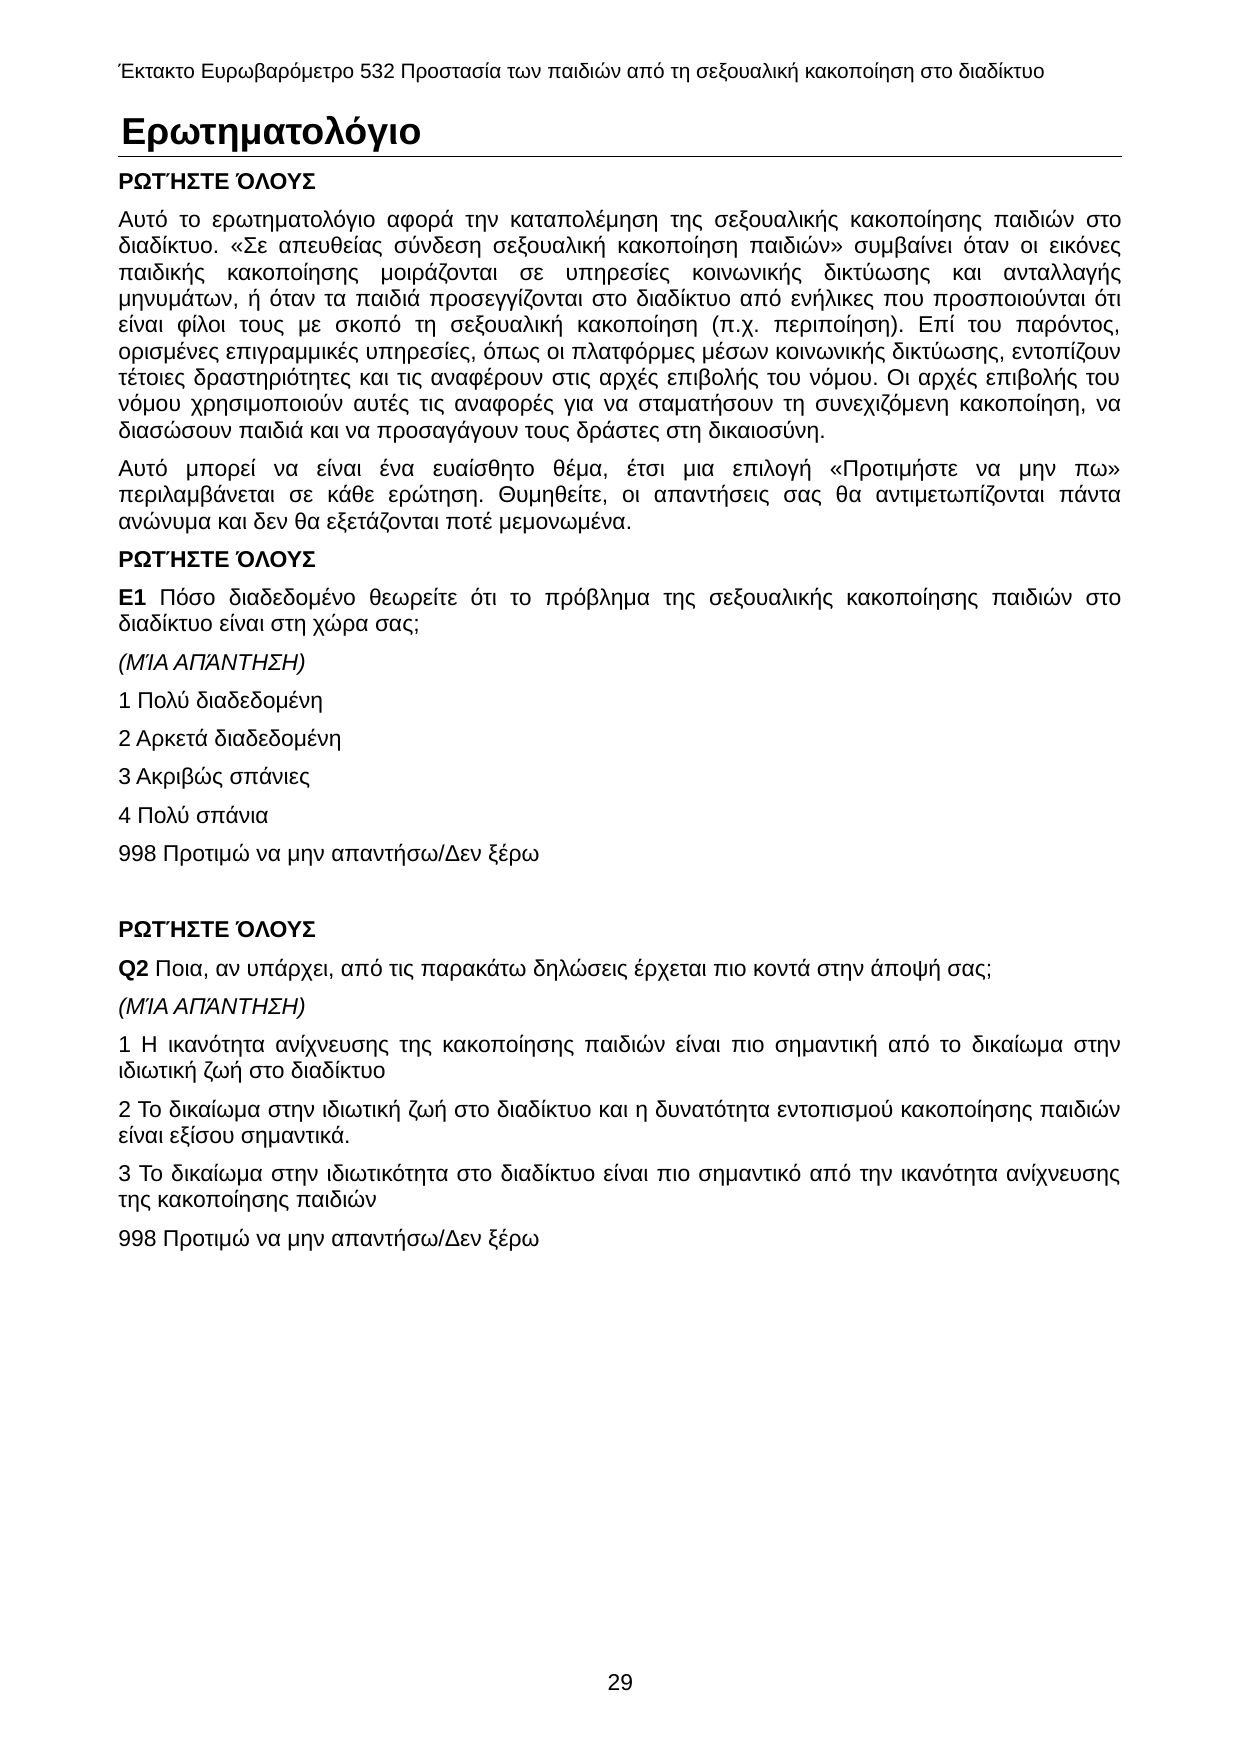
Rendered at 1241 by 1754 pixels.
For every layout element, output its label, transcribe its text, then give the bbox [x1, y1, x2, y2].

text 1 Η ικανότητα ανίχνευσης της κακοποίησης παιδιών είναι πιο σημαντική από το δικαίωμα στην ιδιωτική ζωή στο διαδίκτυο [118, 1031, 1122, 1084]
text 3 Το δικαίωμα στην ιδιωτικότητα στο διαδίκτυο είναι πιο σημαντικό από την ικανότητα ανίχνευσης της κακοποίησης παιδιών [118, 1160, 1122, 1213]
text 998 Προτιμώ να μην απαντήσω/Δεν ξέρω [118, 840, 1122, 866]
text 3 Ακριβώς σπάνιες [118, 763, 1122, 790]
text Q2 Ποια, αν υπάρχει, από τις παρακάτω δηλώσεις έρχεται πιο κοντά στην άποψή σας; [118, 954, 1122, 981]
text 2 Το δικαίωμα στην ιδιωτική ζωή στο διαδίκτυο και η δυνατότητα εντοπισμού κακοποίησης παιδιών είναι εξίσου σημαντικά. [118, 1096, 1122, 1148]
text ΡΩΤΉΣΤΕ ΌΛΟΥΣ [118, 916, 1122, 943]
text 4 Πολύ σπάνια [118, 802, 1122, 828]
text ΡΩΤΉΣΤΕ ΌΛΟΥΣ [118, 168, 1122, 194]
text Αυτό το ερωτηματολόγιο αφορά την καταπολέμηση της σεξουαλικής κακοποίησης παιδιών στο διαδίκτυο. «Σε απευθείας σύνδεση σεξουαλική κακοποίηση παιδιών» συμβαίνει όταν οι εικόνες παιδικής κακοποίησης μοιράζονται σε υπηρεσίες κοινωνικής δικτύωσης και ανταλλαγής μηνυμάτων, ή όταν τα παιδιά προσεγγίζονται στο διαδίκτυο από ενήλικες που προσποιούνται ότι είναι φίλοι τους με σκοπό τη σεξουαλική κακοποίηση (π.χ. περιποίηση). Επί του παρόντος, ορισμένες επιγραμμικές υπηρεσίες, όπως οι πλατφόρμες μέσων κοινωνικής δικτύωσης, εντοπίζουν τέτοιες δραστηριότητες και τις αναφέρουν στις αρχές επιβολής του νόμου. Οι αρχές επιβολής του νόμου χρησιμοποιούν αυτές τις αναφορές για να σταματήσουν τη συνεχιζόμενη κακοποίηση, να διασώσουν παιδιά και να προσαγάγουν τους δράστες στη δικαιοσύνη. [118, 206, 1122, 443]
text Ε1 Πόσο διαδεδομένο θεωρείτε ότι το πρόβλημα της σεξουαλικής κακοποίησης παιδιών στο διαδίκτυο είναι στη χώρα σας; [118, 584, 1122, 637]
subtitle Ερωτηματολόγιο [118, 107, 1122, 156]
text 1 Πολύ διαδεδομένη [118, 687, 1122, 713]
text Αυτό μπορεί να είναι ένα ευαίσθητο θέμα, έτσι μια επιλογή «Προτιμήστε να μην πω» περιλαμβάνεται σε κάθε ερώτηση. Θυμηθείτε, οι απαντήσεις σας θα αντιμετωπίζονται πάντα ανώνυμα και δεν θα εξετάζονται ποτέ μεμονωμένα. [118, 455, 1122, 534]
text 2 Αρκετά διαδεδομένη [118, 725, 1122, 751]
text 998 Προτιμώ να μην απαντήσω/Δεν ξέρω [118, 1225, 1122, 1251]
text (ΜΊΑ ΑΠΆΝΤΗΣΗ) [118, 993, 1122, 1019]
text ΡΩΤΉΣΤΕ ΌΛΟΥΣ [118, 546, 1122, 572]
text (ΜΊΑ ΑΠΆΝΤΗΣΗ) [118, 649, 1122, 675]
